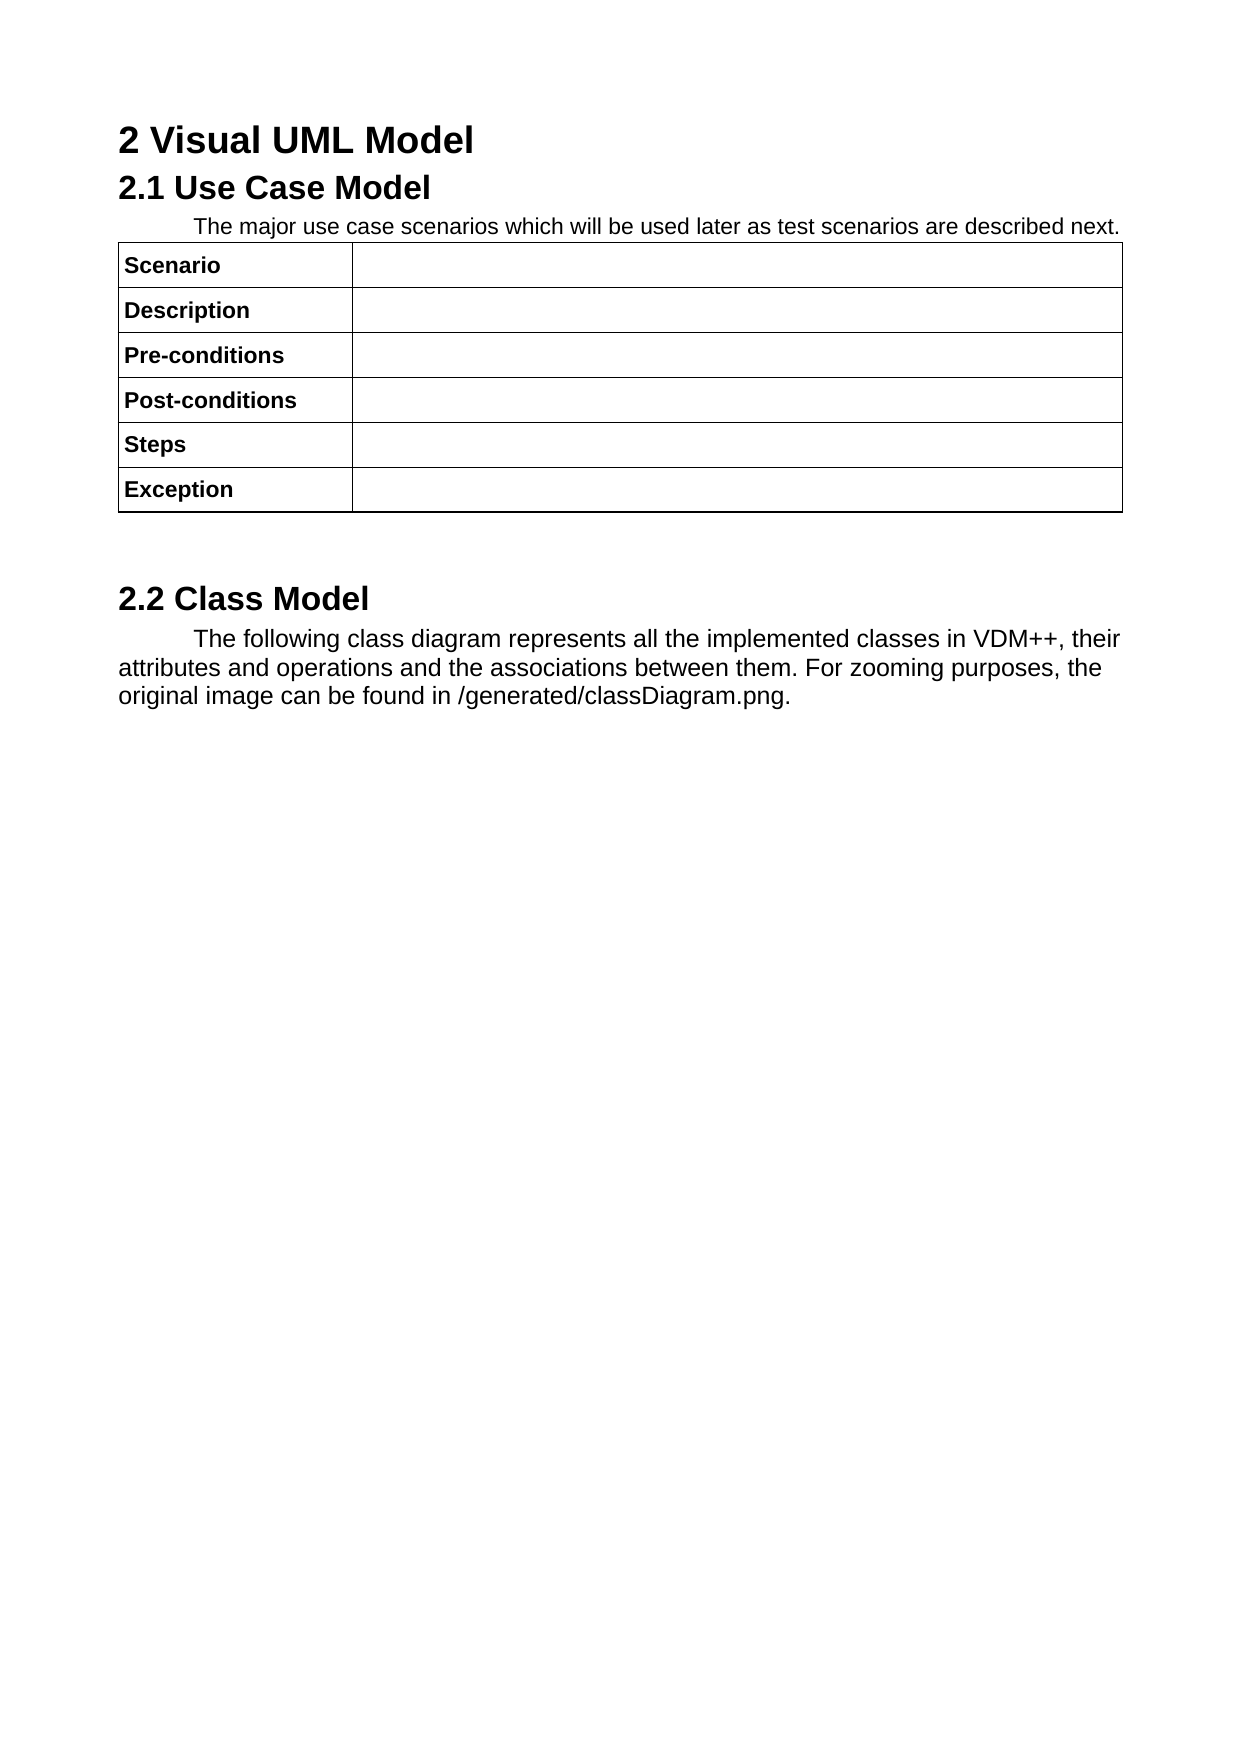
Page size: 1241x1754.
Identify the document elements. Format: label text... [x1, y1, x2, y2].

table_cell Description [119, 288, 352, 332]
table_cell Pre-conditions [119, 333, 352, 377]
table_cell Exception [119, 468, 352, 511]
table_header Scenario [119, 243, 352, 287]
table_cell [353, 333, 1122, 377]
table_cell Post-conditions [119, 378, 352, 422]
table_cell Steps [119, 423, 352, 467]
subtitle 2 Visual UML Model [118, 118, 1122, 162]
table_cell [353, 378, 1122, 422]
text The major use case scenarios which will be used later as test scenarios are described next. [118, 213, 1122, 239]
table_cell [353, 423, 1122, 467]
table_cell [353, 288, 1122, 332]
text The following class diagram represents all the implemented classes in VDM++, their attributes and operations and the associations between them. For zooming purposes, the original image can be found in /generated/classDiagram.png. [118, 624, 1122, 710]
subtitle 2.1 Use Case Model [118, 168, 1122, 207]
subtitle 2.2 Class Model [118, 579, 1122, 618]
table_header [353, 243, 1122, 287]
table_cell [353, 468, 1122, 511]
